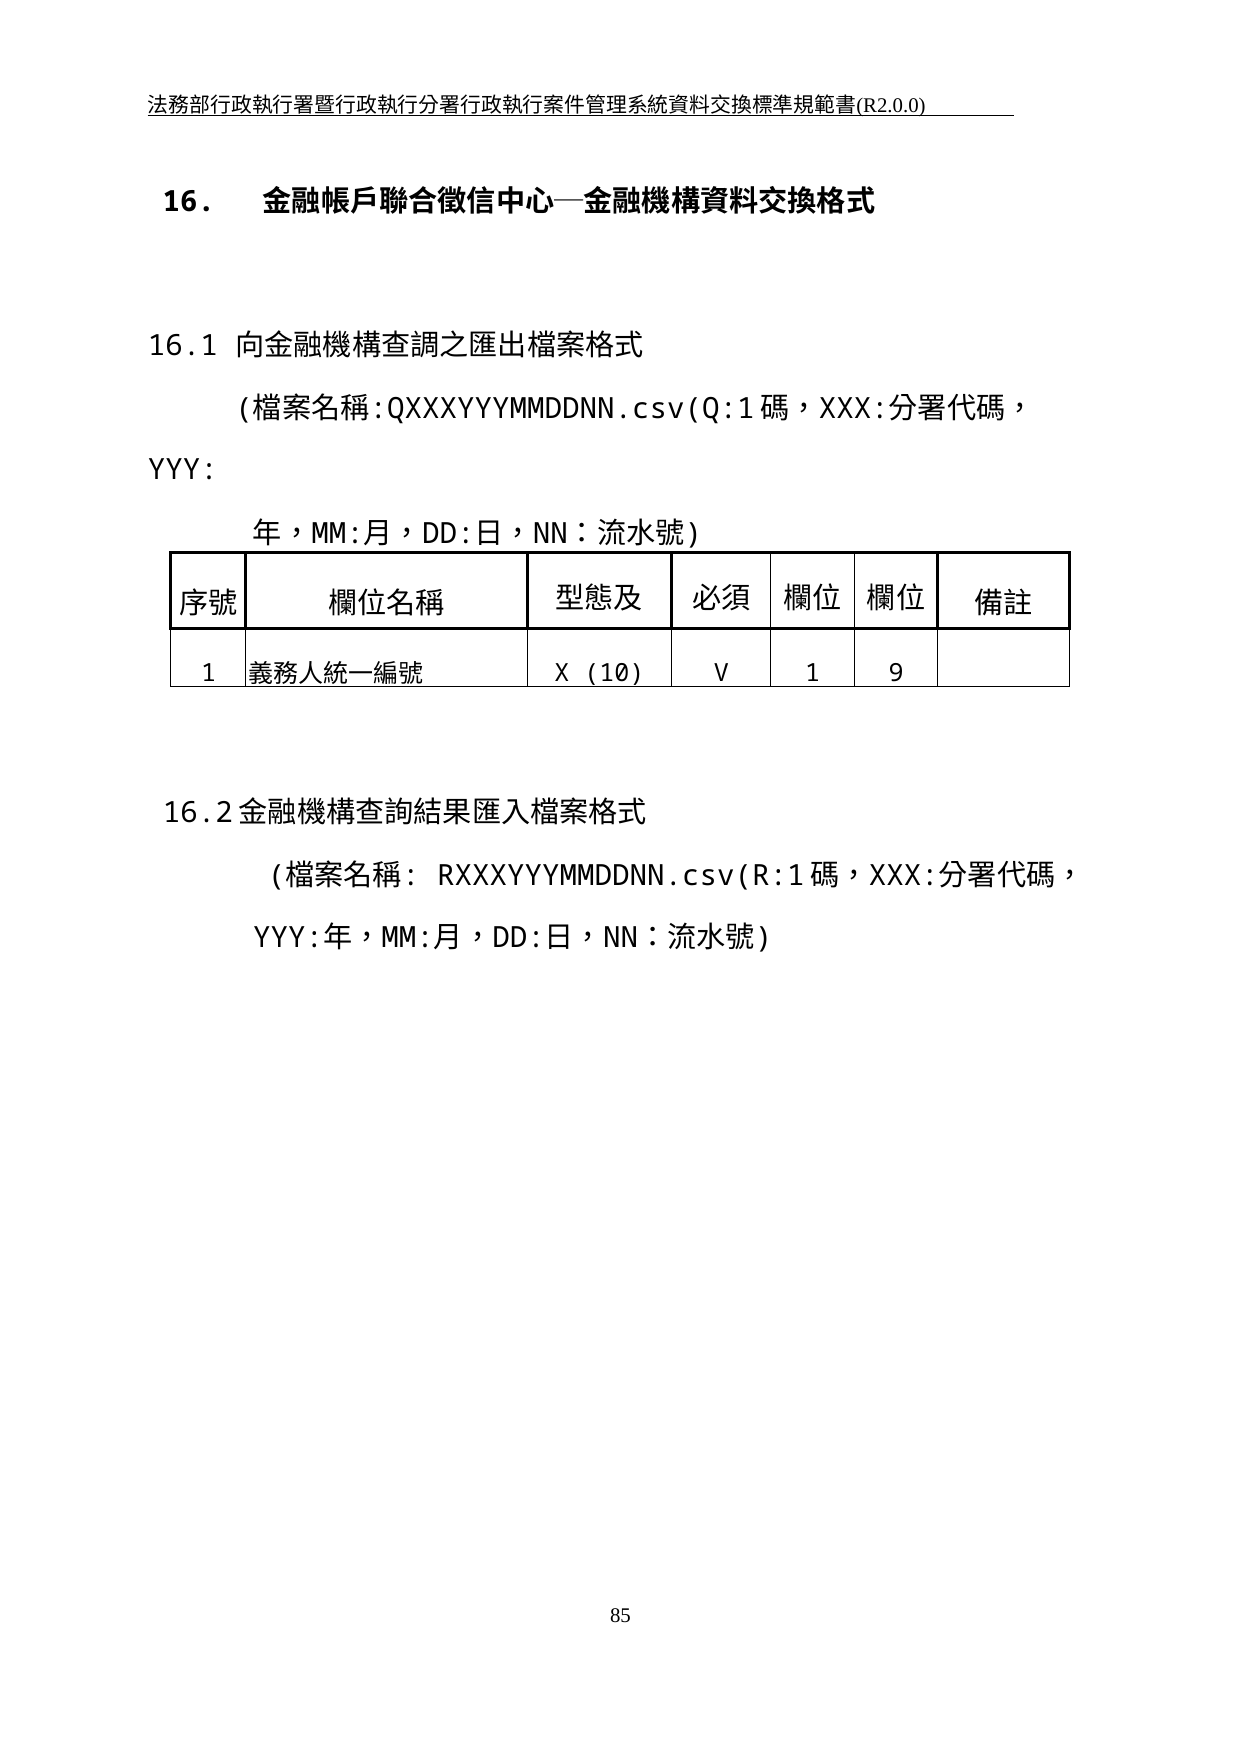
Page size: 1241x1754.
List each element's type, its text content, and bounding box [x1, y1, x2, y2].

table_cell 義務人統一編號 [246, 630, 527, 686]
text 16.1 向金融機構查調之匯出檔案格式 [148, 301, 1092, 364]
table_cell X (10) [528, 630, 671, 686]
text (檔案名稱: RXXXYYYMMDDNN.csv(R:1碼，XXX:分署代碼，YYY:年，MM:月，DD:日，NN：流水號) [163, 831, 1092, 956]
text (檔案名稱:QXXXYYYMMDDNN.csv(Q:1碼，XXX:分署代碼，YYY: [148, 364, 1092, 489]
table_header 型態及 字元長度 [529, 554, 670, 627]
table_header 序號 [172, 554, 244, 627]
table_header 欄位名稱 [247, 554, 526, 627]
table_cell V [672, 630, 770, 686]
table_cell 9 [855, 630, 937, 686]
table_cell 1 [171, 630, 245, 686]
table_cell [938, 630, 1069, 686]
text 16.2金融機構查詢結果匯入檔案格式 [163, 768, 1092, 831]
table_header 必須 輸入 [673, 554, 770, 627]
list 金融帳戶聯合徵信中心─金融機構資料交換格式 [162, 157, 1092, 220]
table_header 備註 [939, 554, 1068, 627]
table_cell 1 [771, 630, 854, 686]
table_header 欄位 迄 [855, 554, 936, 627]
table_header 欄位 起 [771, 554, 854, 627]
text 年，MM:月，DD:日，NN：流水號) [148, 489, 1092, 551]
